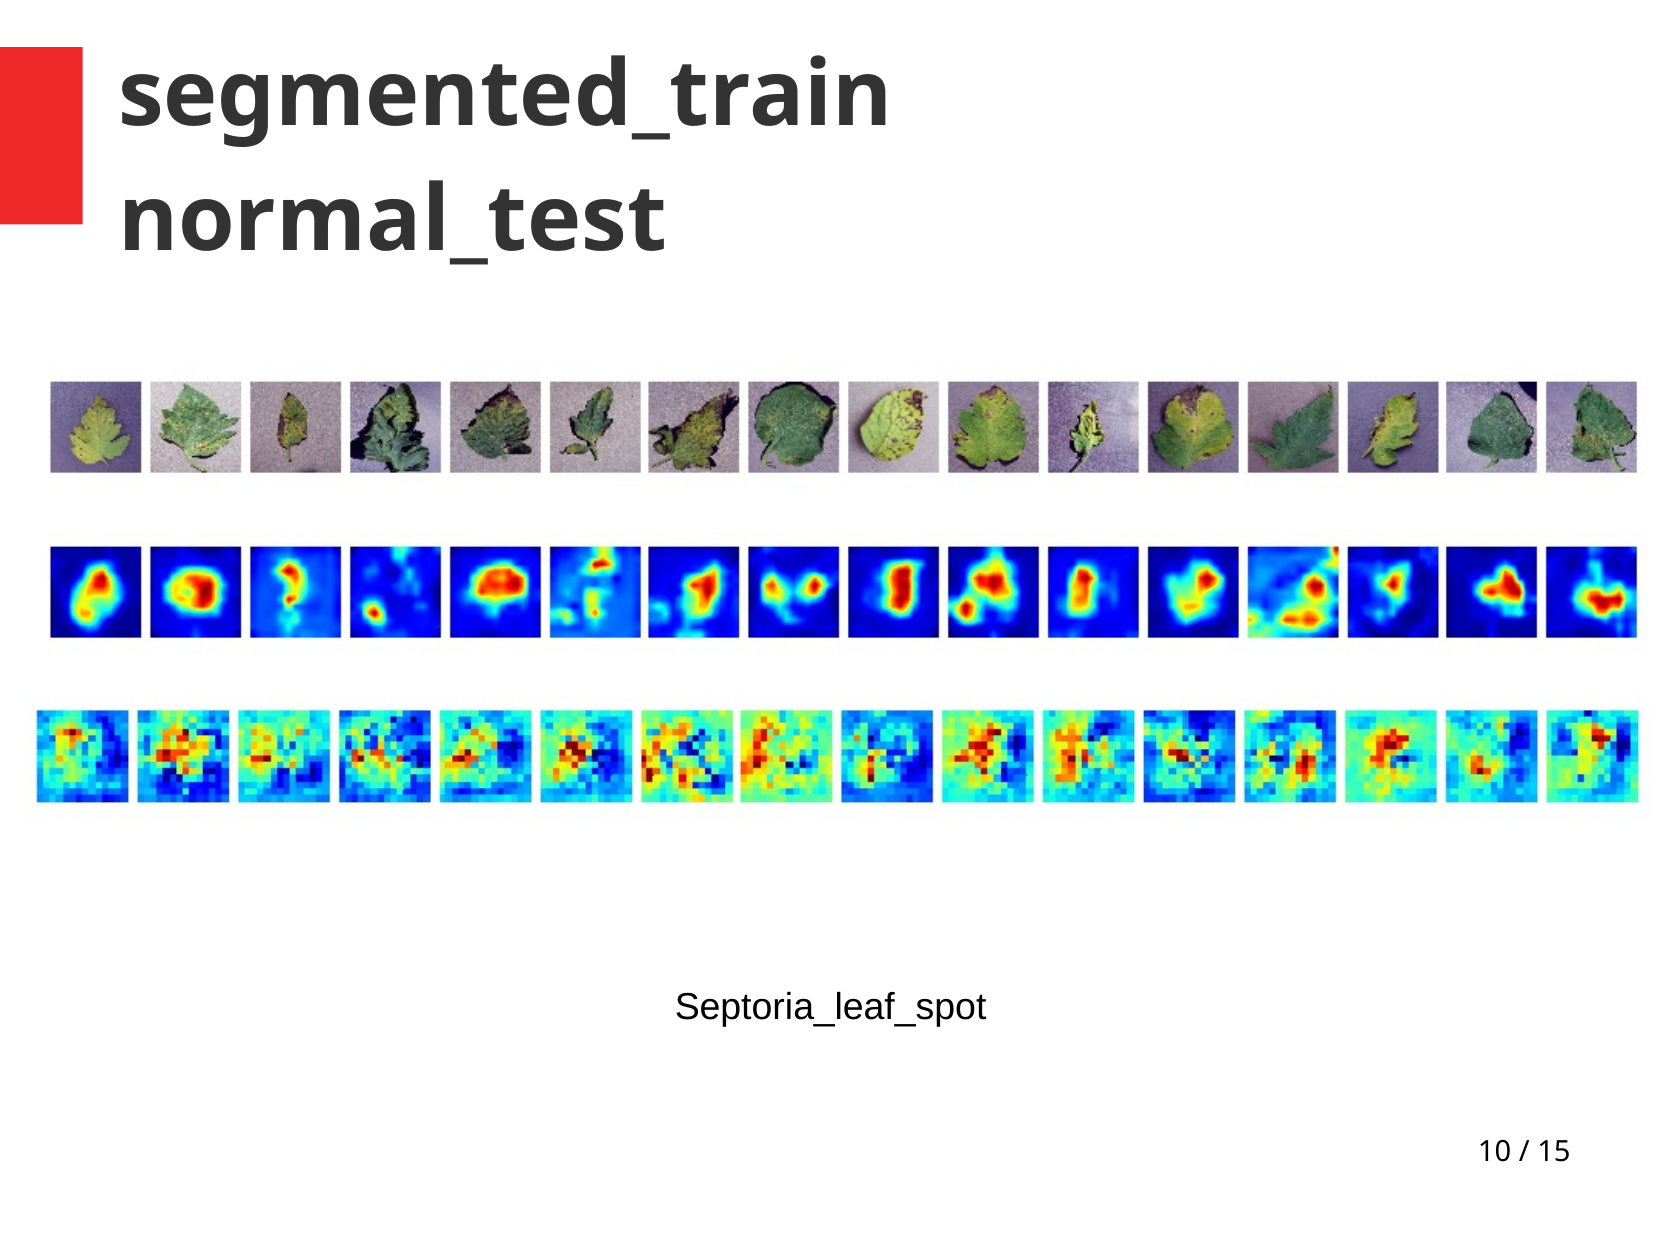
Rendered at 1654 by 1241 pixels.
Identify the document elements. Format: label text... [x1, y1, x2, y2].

title segmented_train normal_test [118, 45, 1571, 260]
picture [0, 695, 1654, 841]
picture [0, 365, 1654, 511]
picture [0, 530, 1654, 676]
text_box Septoria_leaf_spot [660, 978, 1002, 1036]
